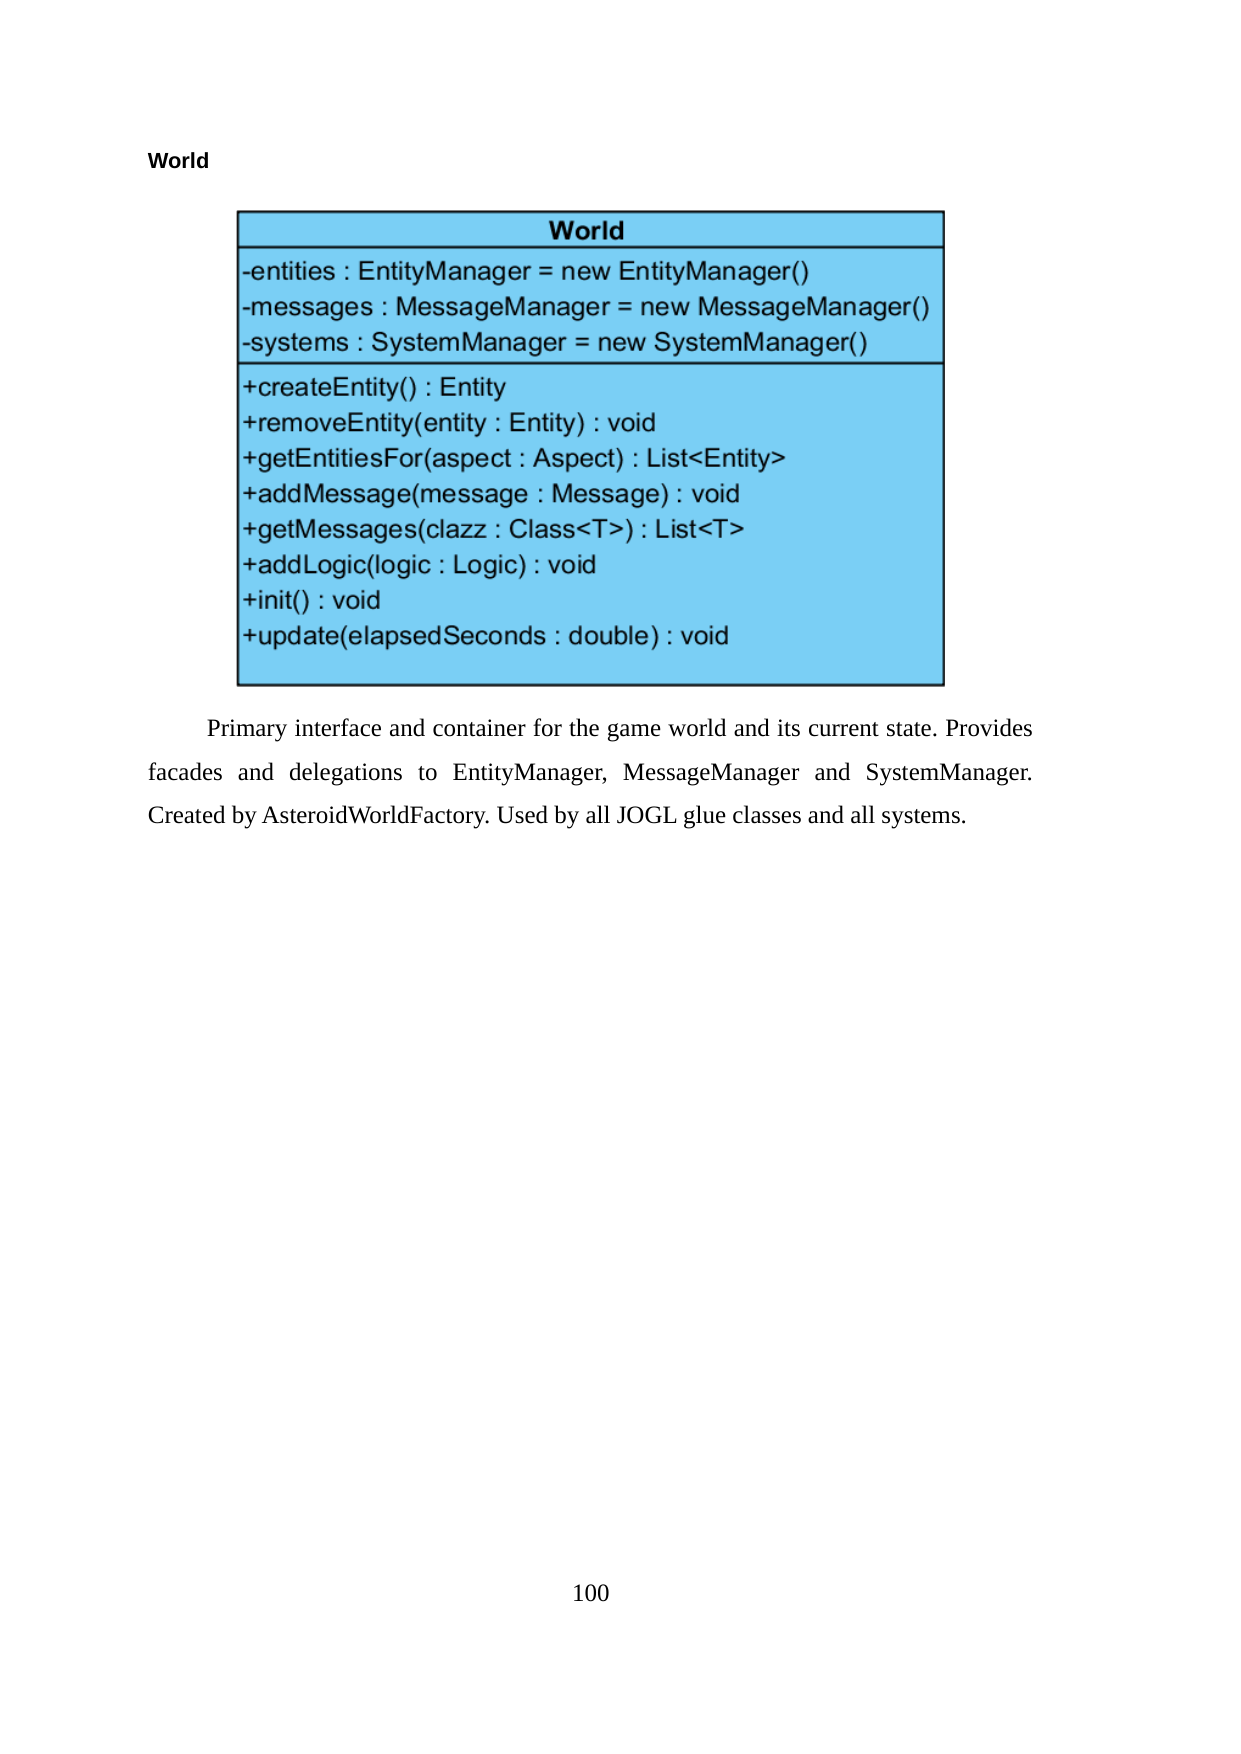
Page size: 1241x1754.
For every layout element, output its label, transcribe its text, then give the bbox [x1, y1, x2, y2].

picture [236, 210, 945, 687]
text Primary interface and container for the game world and its current state. Provides facades and delegations to EntityManager, MessageManager and SystemManager. Created by AsteroidWorldFactory. Used by all JOGL glue classes and all systems. [148, 713, 1033, 828]
subtitle World [148, 148, 1033, 173]
